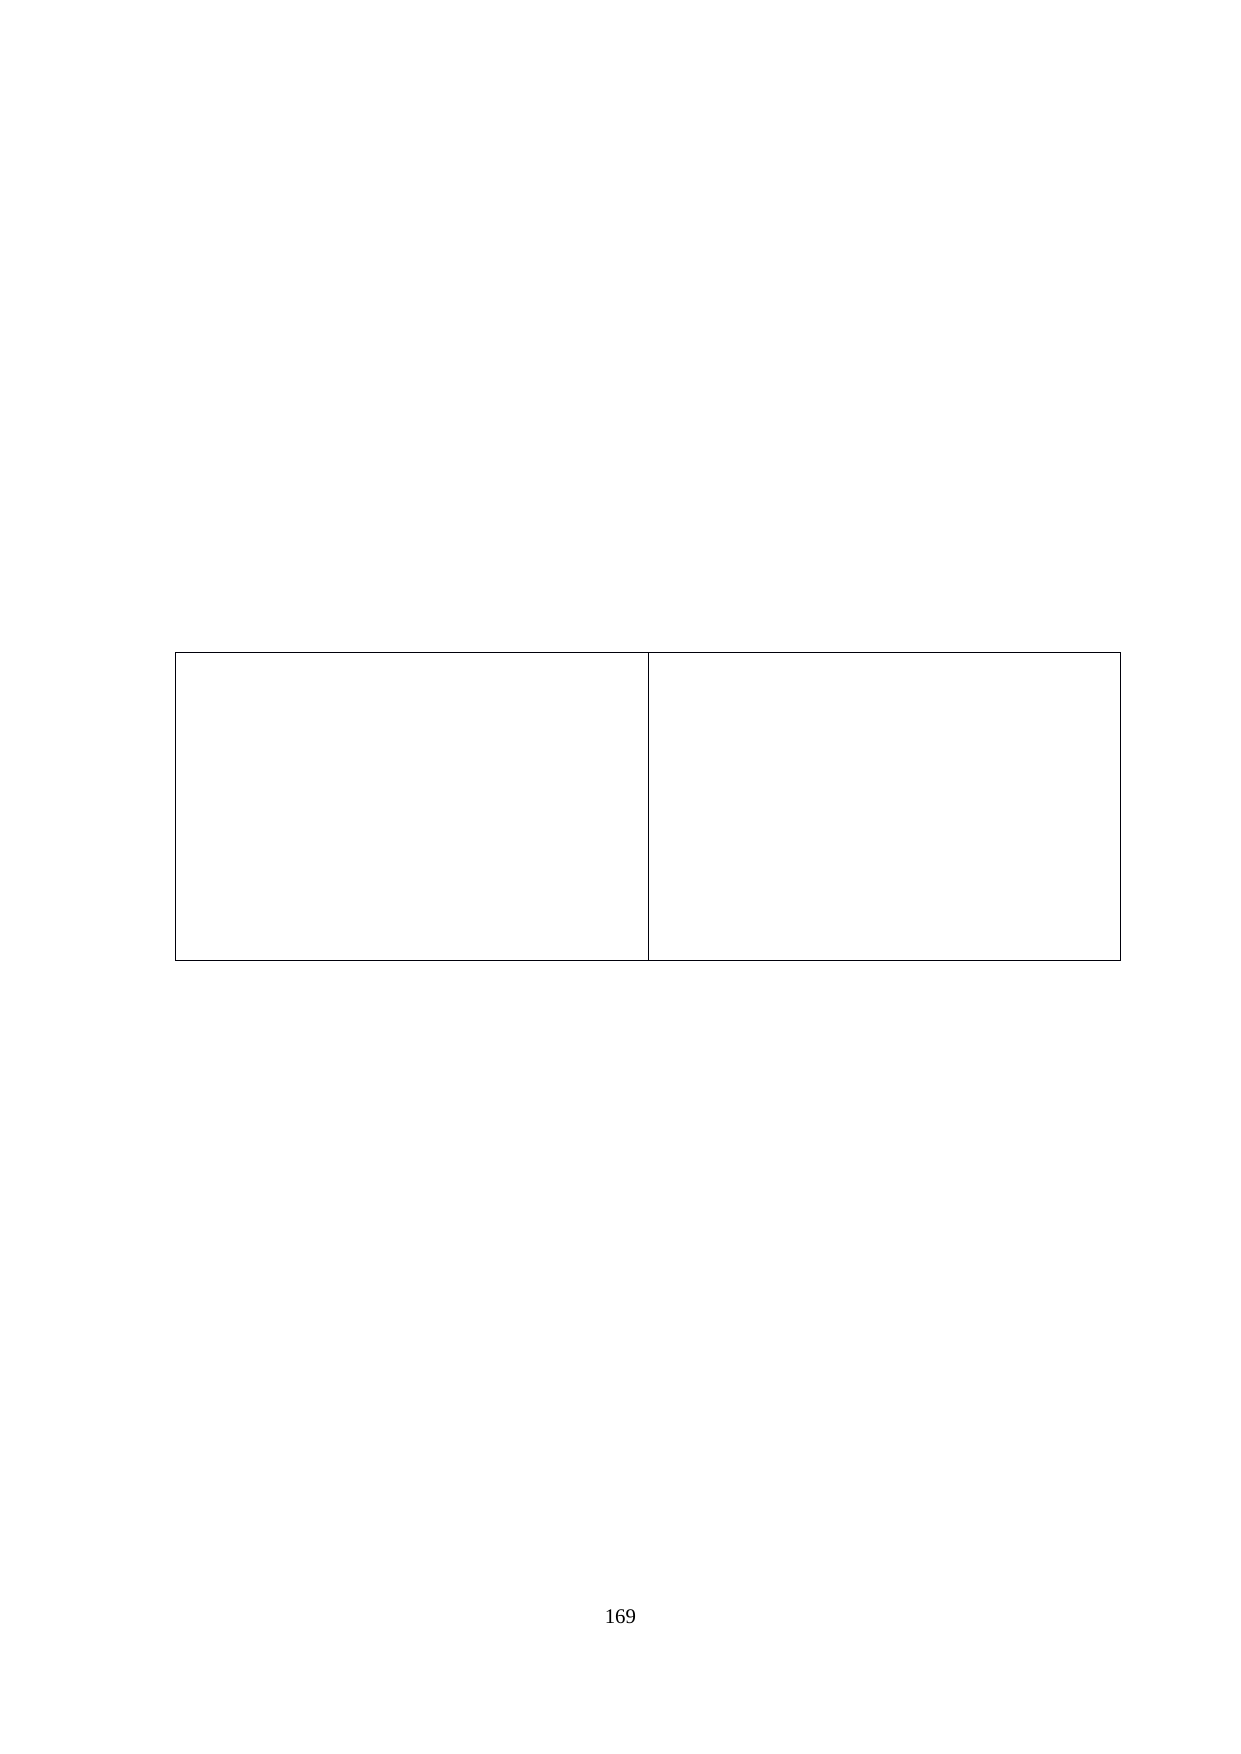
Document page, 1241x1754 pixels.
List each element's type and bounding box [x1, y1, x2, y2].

table_cell [649, 653, 1120, 960]
table_cell [176, 653, 648, 960]
